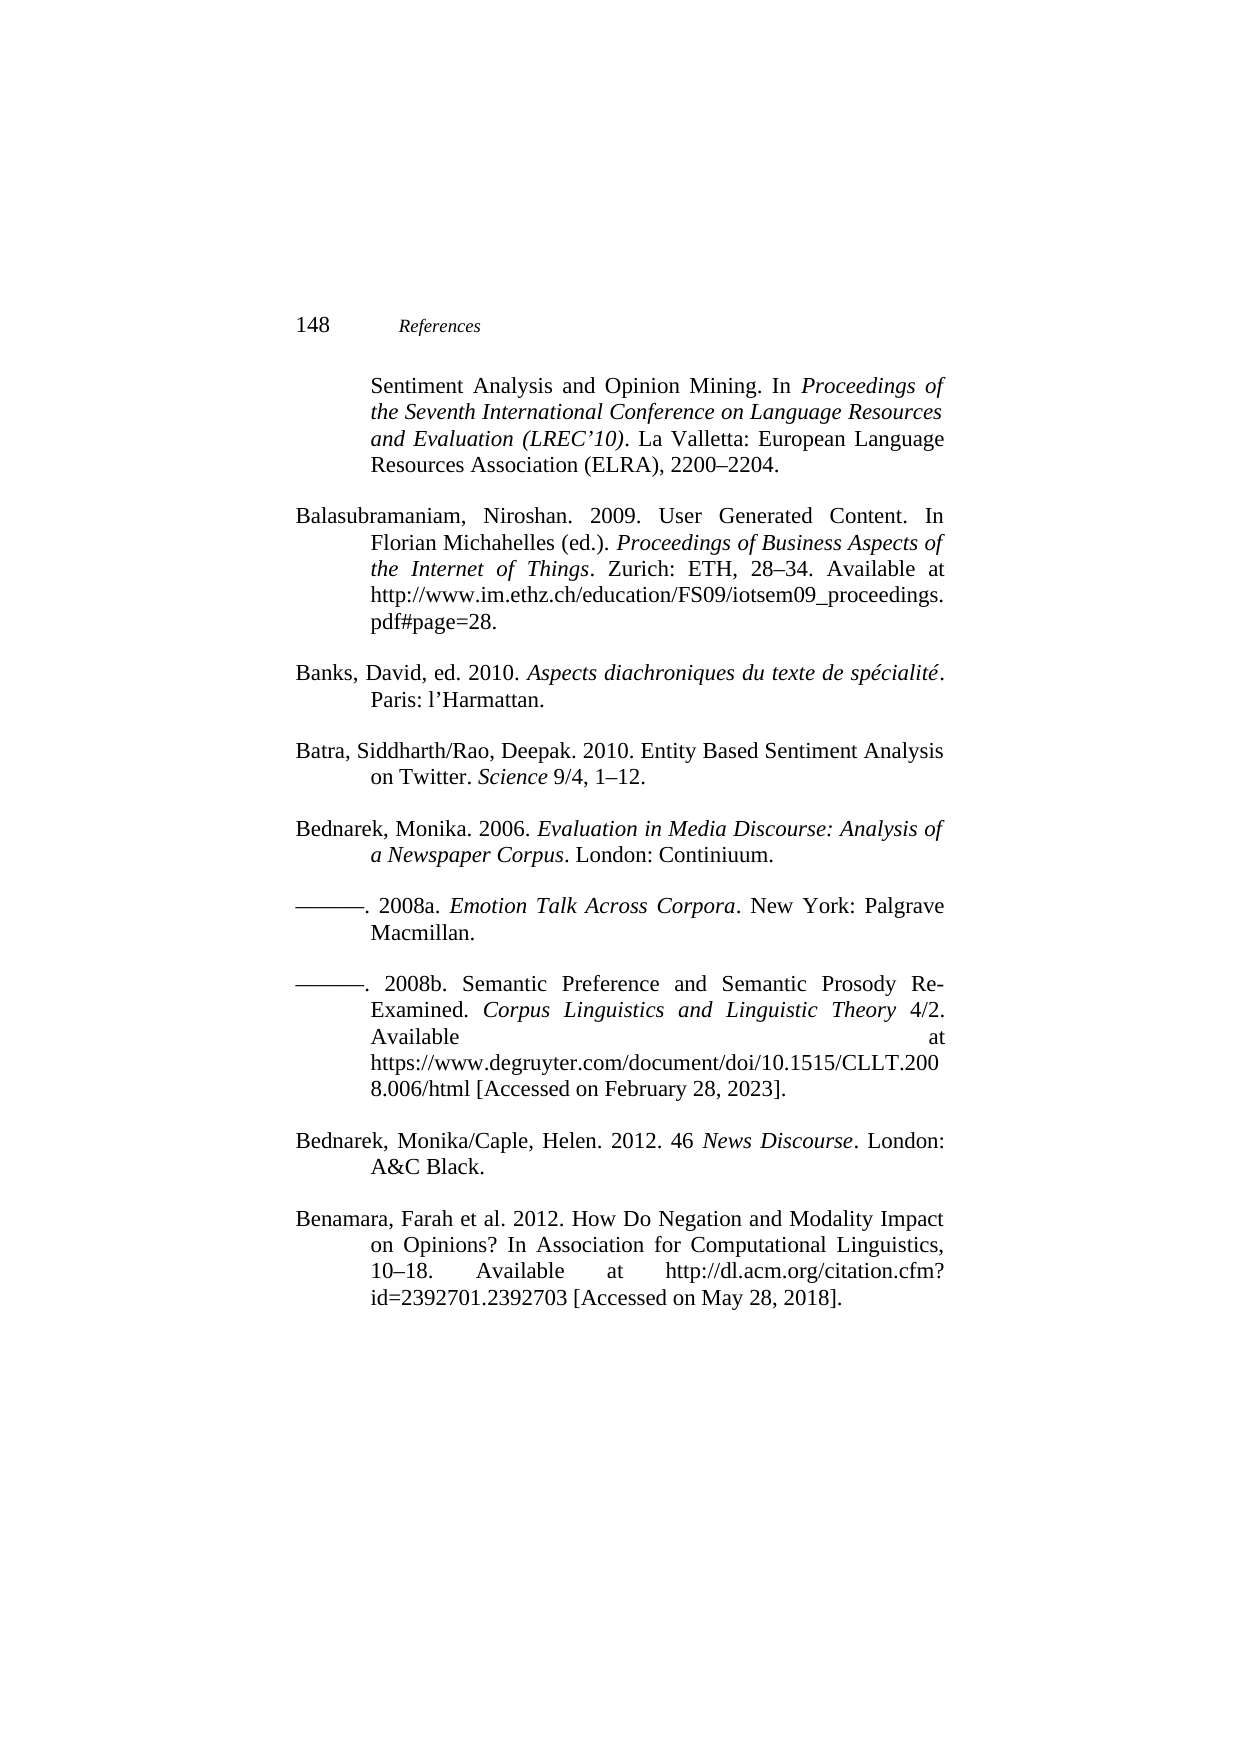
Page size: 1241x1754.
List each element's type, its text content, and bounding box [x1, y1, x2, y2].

text Bednarek, Monika/Caple, Helen. 2012. 46 News Discourse. London: A&C Black. [295, 1127, 945, 1179]
text Bednarek, Monika. 2006. Evaluation in Media Discourse: Analysis of a Newspaper Corpus. London: Continiuum. [295, 815, 945, 867]
text ———. 2008a. Emotion Talk Across Corpora. New York: Palgrave Macmillan. [295, 892, 945, 945]
text Batra, Siddharth/Rao, Deepak. 2010. Entity Based Sentiment Analysis on Twitter. Science 9/4, 1–12. [295, 737, 945, 790]
text Sentiment Analysis and Opinion Mining. In Proceedings of the Seventh International Conference on Language Resources and Evaluation (LREC’10). La Valletta: European Language Resources Association (ELRA), 2200–2204. [295, 372, 945, 477]
text ———. 2008b. Semantic Preference and Semantic Prosody Re-Examined. Corpus Linguistics and Linguistic Theory 4/2. Available at https://www.degruyter.com/document/doi/10.1515/CLLT.2008.006/html [Accessed on February 28, 2023]. [295, 970, 945, 1102]
text Benamara, Farah et al. 2012. How Do Negation and Modality Impact on Opinions? In Association for Computational Linguistics, 10–18. Available at http://dl.acm.org/citation.cfm?id=2392701.2392703 [Accessed on May 28, 2018]. [295, 1204, 945, 1310]
text Balasubramaniam, Niroshan. 2009. User Generated Content. In Florian Michahelles (ed.). Proceedings of Business Aspects of the Internet of Things. Zurich: ETH, 28–34. Available at http://www.im.ethz.ch/education/FS09/iotsem09_proceedings.pdf#page=28. [295, 502, 945, 634]
text Banks, David, ed. 2010. Aspects diachroniques du texte de spécialité. Paris: l’Harmattan. [295, 659, 945, 712]
